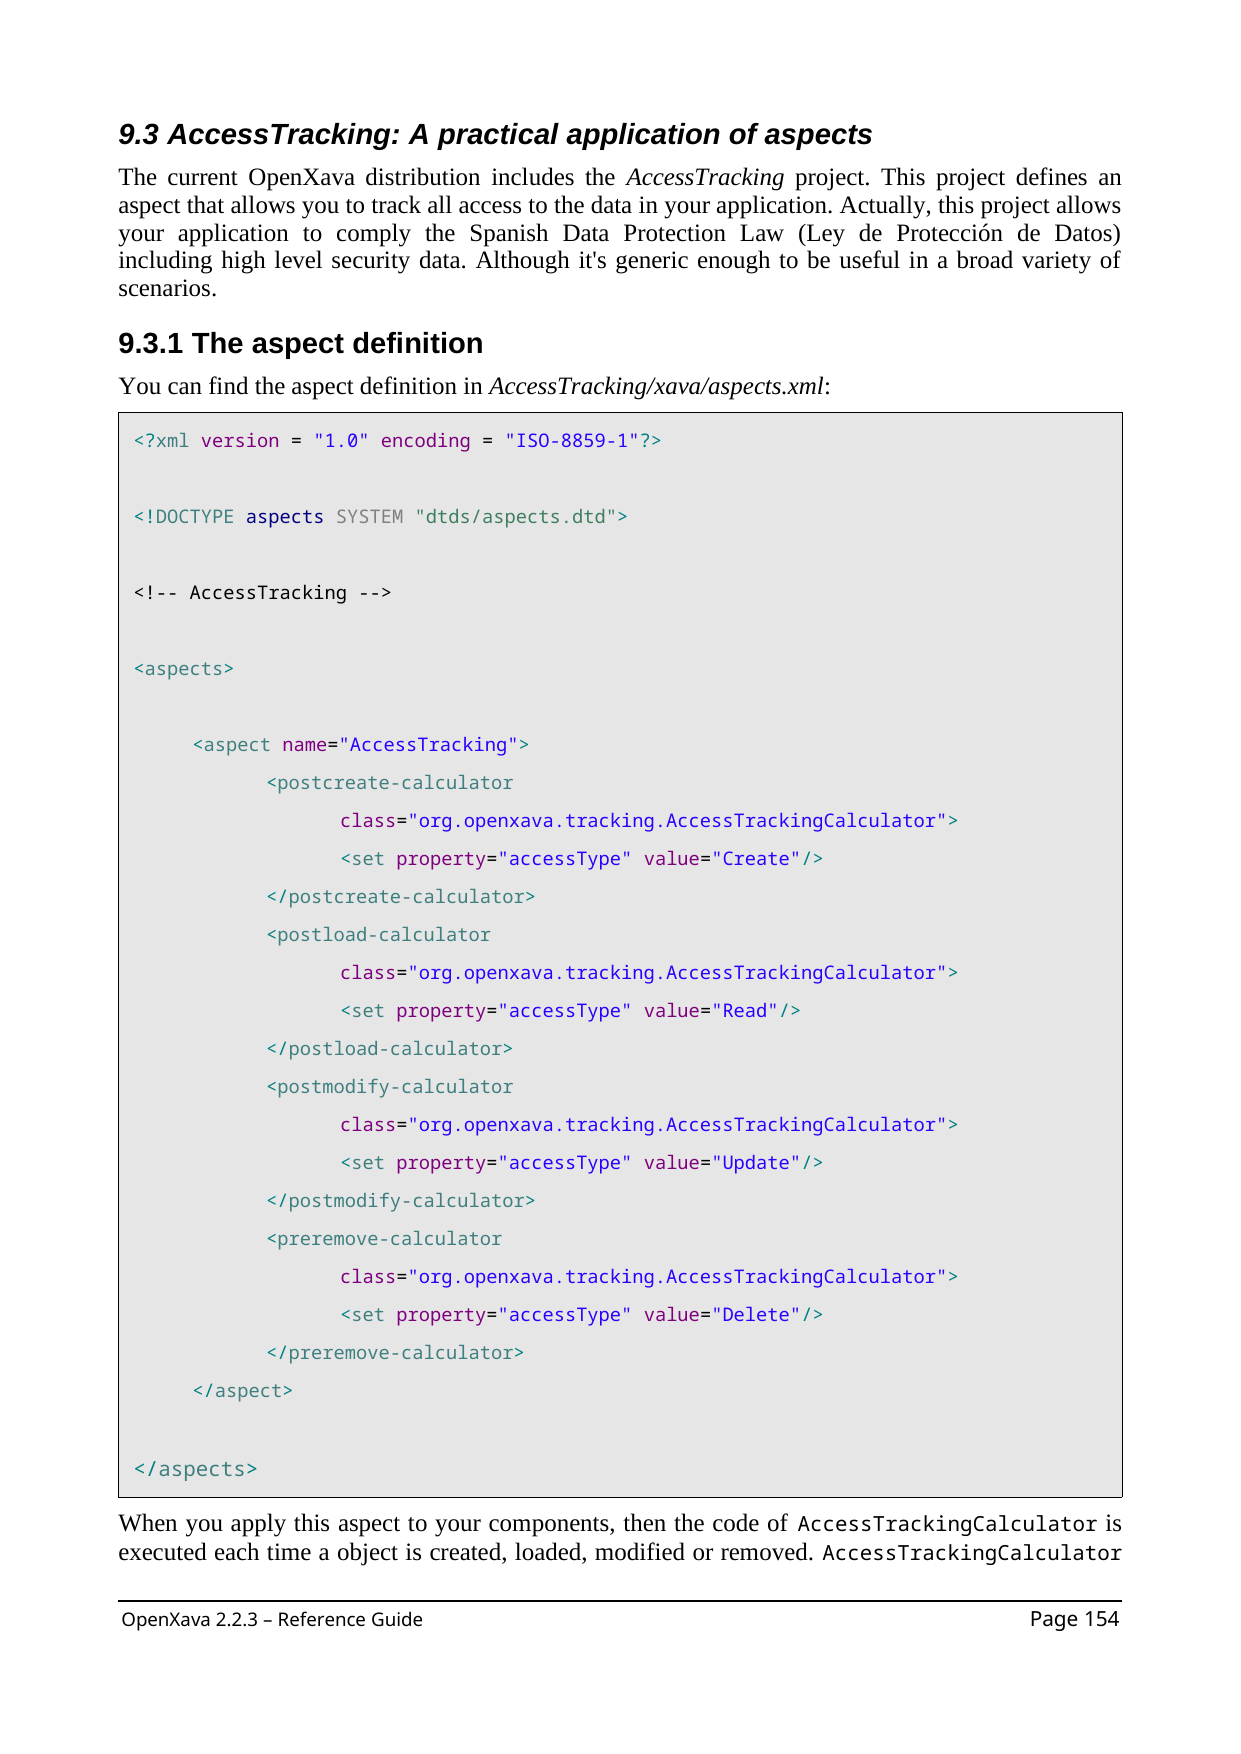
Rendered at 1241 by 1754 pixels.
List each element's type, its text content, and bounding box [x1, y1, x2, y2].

text class="org.openxava.tracking.AccessTrackingCalculator"> [119, 1249, 1122, 1287]
text <set property="accessType" value="Read"/> [119, 983, 1122, 1021]
text <?xml version = "1.0" encoding = "ISO-8859-1"?> [119, 413, 1122, 450]
text class="org.openxava.tracking.AccessTrackingCalculator"> [119, 1097, 1122, 1135]
subtitle AccessTracking: A practical application of aspects [118, 118, 1122, 151]
text <postload-calculator [119, 907, 1122, 944]
text <set property="accessType" value="Delete"/> [119, 1287, 1122, 1325]
text class="org.openxava.tracking.AccessTrackingCalculator"> [119, 944, 1122, 983]
text <!DOCTYPE aspects SYSTEM "dtds/aspects.dtd"> [119, 488, 1122, 526]
text <preremove-calculator [119, 1211, 1122, 1249]
text <!-- AccessTracking --> [119, 564, 1122, 602]
text <set property="accessType" value="Update"/> [119, 1135, 1122, 1173]
text You can find the aspect definition in AccessTracking/xava/aspects.xml: [118, 372, 1122, 400]
subtitle The aspect definition [118, 327, 1122, 359]
text <aspect name="AccessTracking"> [119, 716, 1122, 754]
text </aspect> [119, 1363, 1122, 1401]
text <postcreate-calculator [119, 754, 1122, 792]
text class="org.openxava.tracking.AccessTrackingCalculator"> [119, 792, 1122, 831]
text </postcreate-calculator> [119, 868, 1122, 907]
text </postload-calculator> [119, 1021, 1122, 1059]
text </preremove-calculator> [119, 1325, 1122, 1363]
text <postmodify-calculator [119, 1059, 1122, 1097]
text <aspects> [119, 640, 1122, 678]
text </aspects> [119, 1439, 1122, 1497]
text </postmodify-calculator> [119, 1173, 1122, 1211]
text When you apply this aspect to your components, then the code of AccessTrackingCalculator is executed each time a object is created, loaded, modified or removed. AccessTrackingCalculator [118, 1509, 1122, 1566]
text <set property="accessType" value="Create"/> [119, 831, 1122, 868]
text The current OpenXava distribution includes the AccessTracking project. This project defines an aspect that allows you to track all access to the data in your application. Actually, this project allows your application to comply the Spanish Data Protection Law (Ley de Protección de Datos) including high level security data. Although it's generic enough to be useful in a broad variety of scenarios. [118, 163, 1122, 302]
